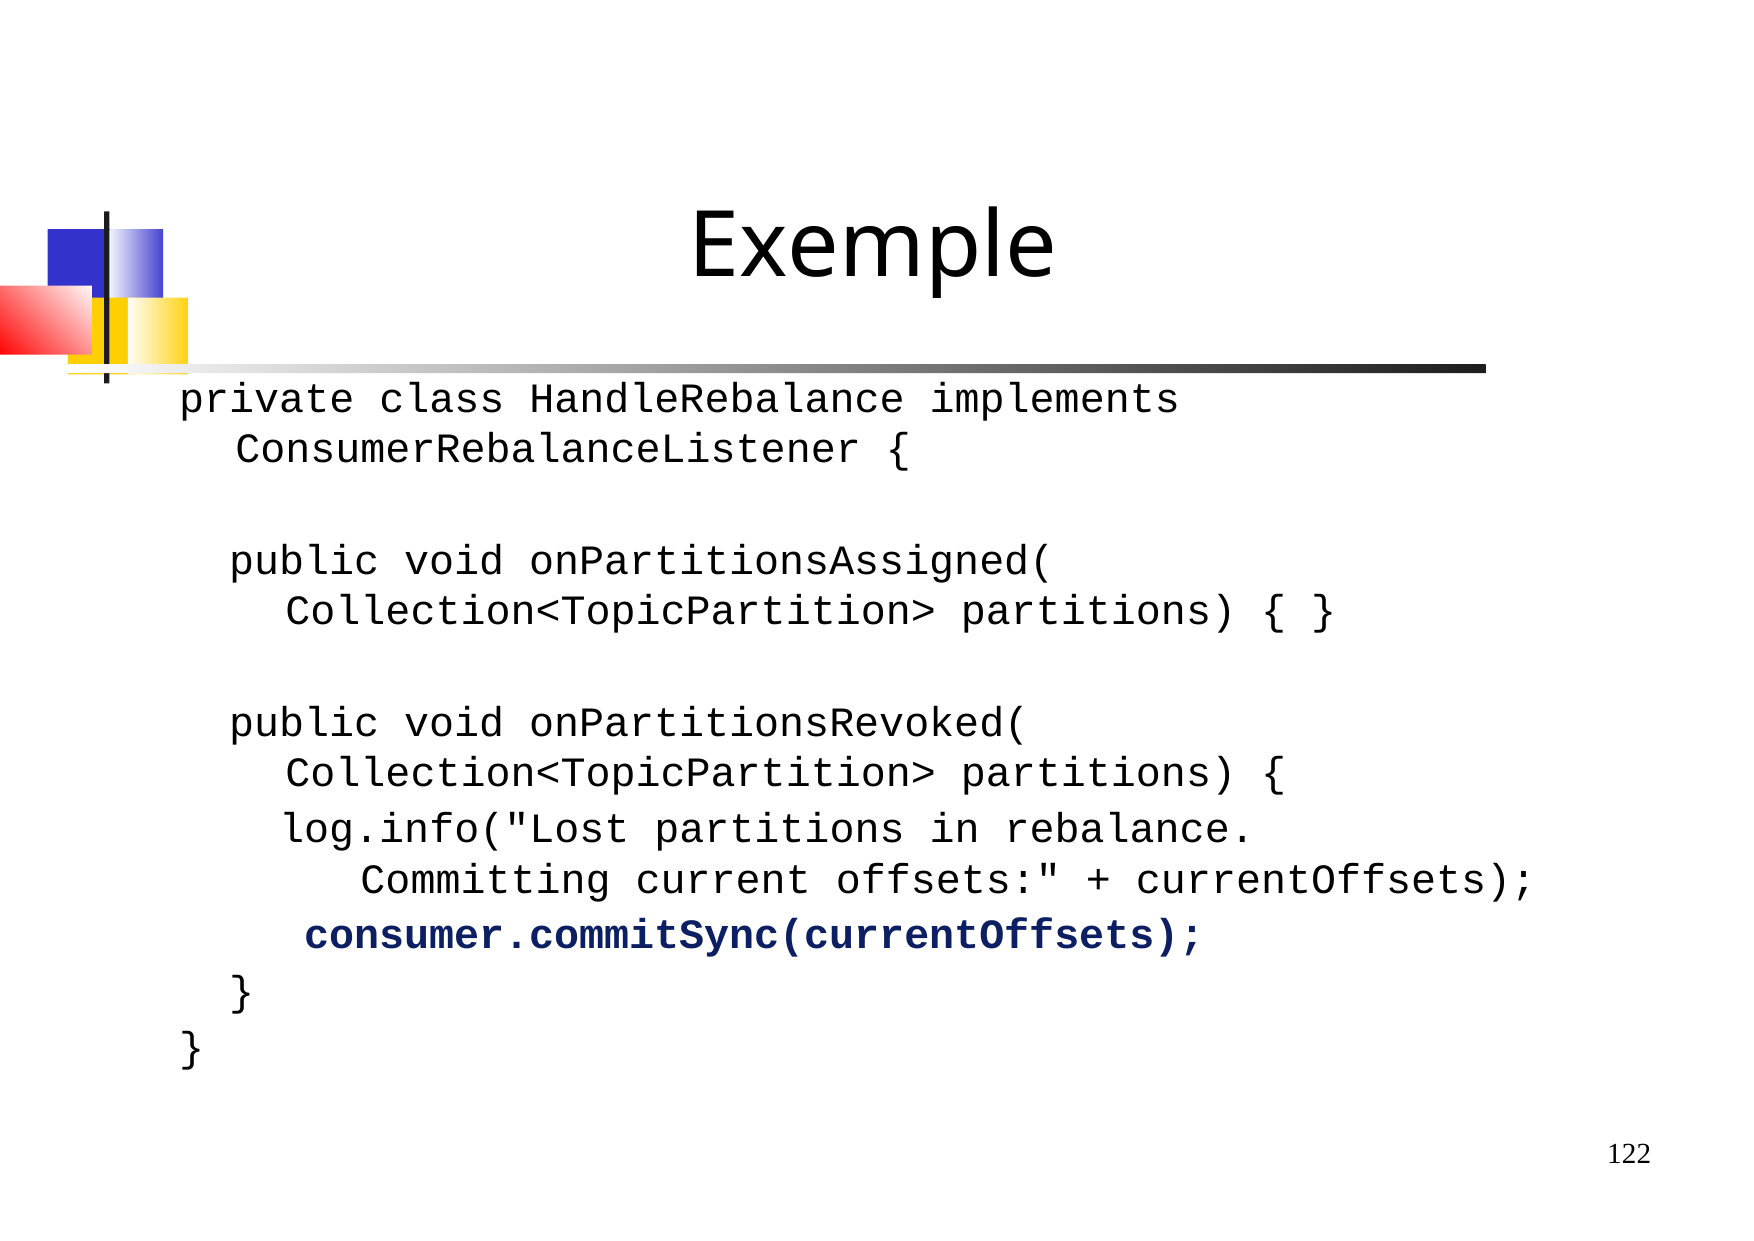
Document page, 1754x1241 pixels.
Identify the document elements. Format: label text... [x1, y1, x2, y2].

list private class HandleRebalance implements ConsumerRebalanceListener { public void onPartitionsAssigned( Collection<TopicPartition> partitions) { } public void onPartitionsRevoked( Collection<TopicPartition> partitions) { log.info("Lost partitions in rebalance. Committing current offsets:" + currentOffsets); consumer.commitSync(currentOffsets); } } [179, 371, 1567, 1091]
title Exemple [179, 139, 1567, 351]
